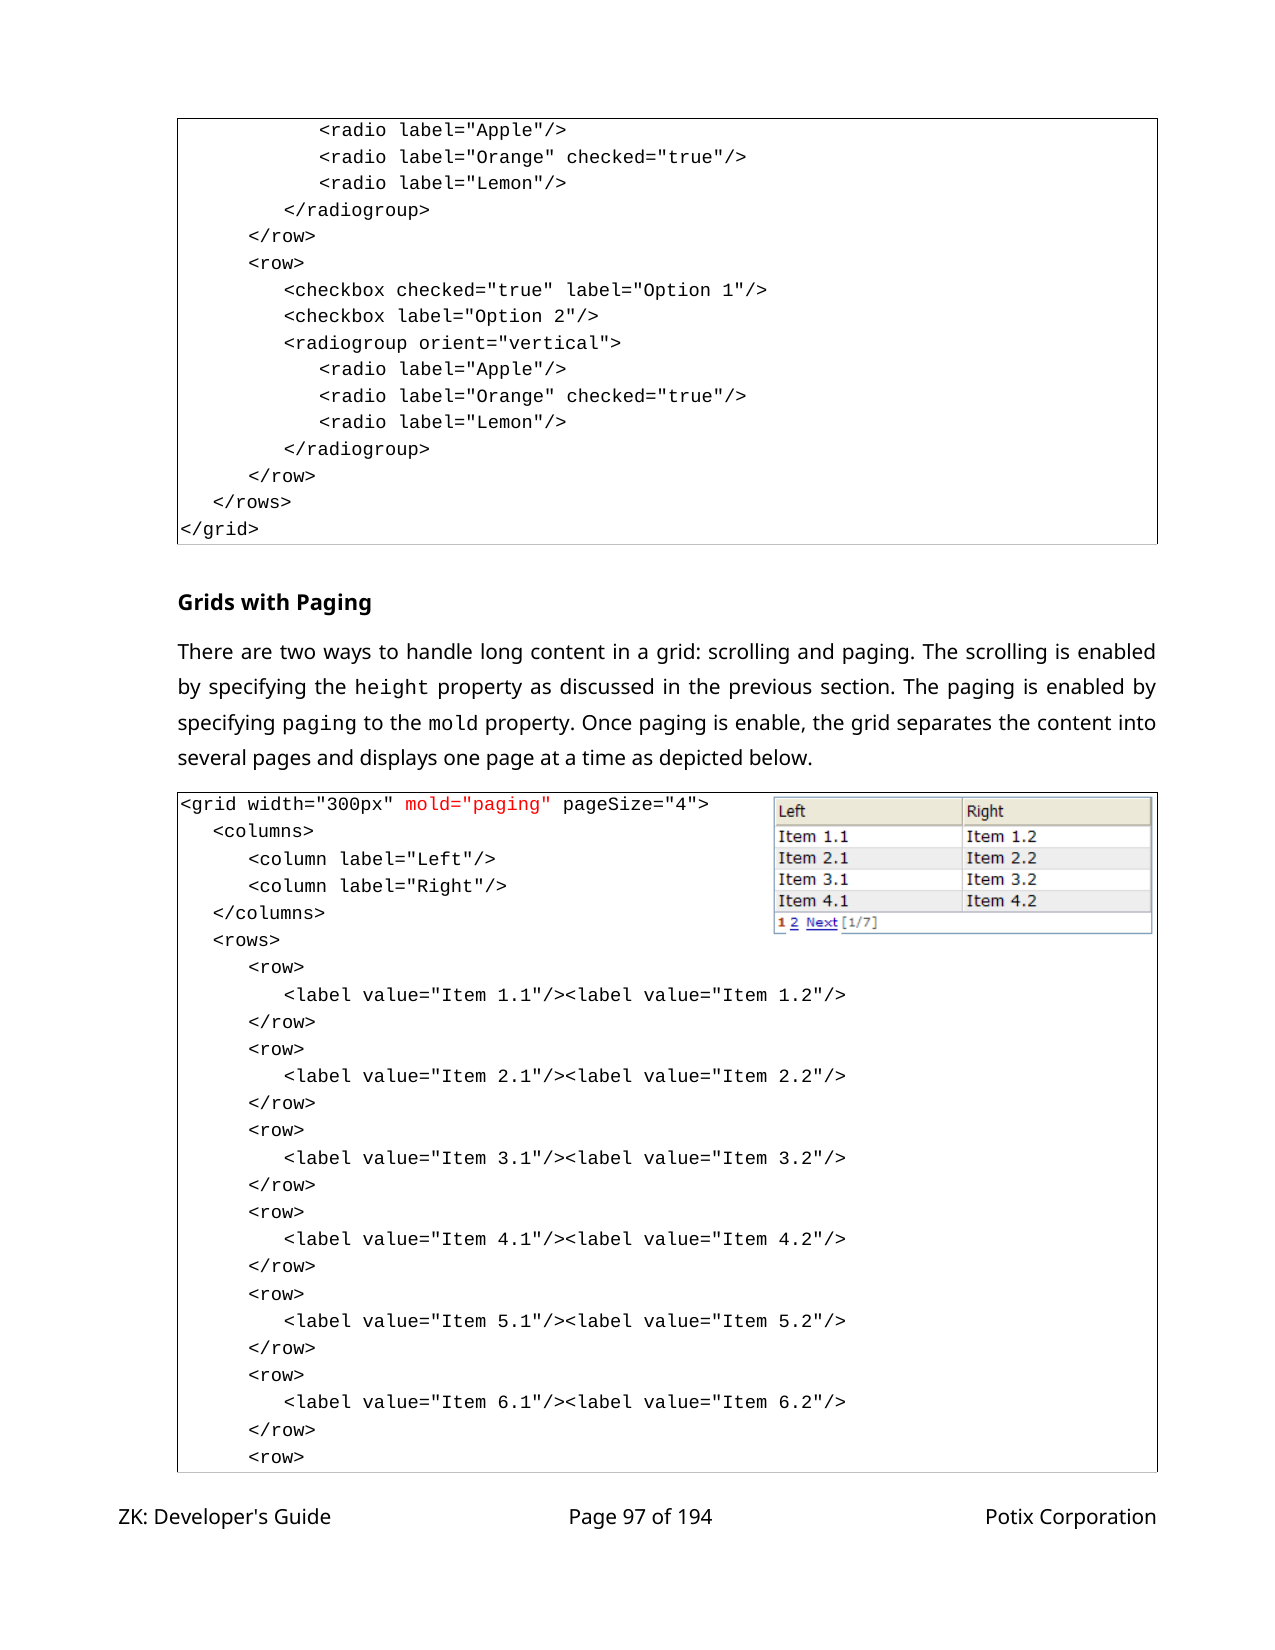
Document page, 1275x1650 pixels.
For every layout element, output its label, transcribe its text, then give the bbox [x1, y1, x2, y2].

text <row> [178, 1363, 1157, 1387]
text </row> [178, 1009, 1157, 1034]
text <label value="Item 1.1"/><label value="Item 1.2"/> [178, 982, 1157, 1007]
text </row> [178, 1254, 1157, 1278]
text <column label="Right"/> [178, 874, 770, 898]
text </row> [178, 1091, 1157, 1115]
text <label value="Item 2.1"/><label value="Item 2.2"/> [178, 1064, 1157, 1088]
text <label value="Item 3.1"/><label value="Item 3.2"/> [178, 1146, 1157, 1170]
text </row> [178, 1336, 1157, 1360]
text <row> [178, 1444, 1157, 1472]
text <row> [178, 1037, 1157, 1061]
text <columns> [178, 819, 770, 843]
text </row> [178, 1173, 1157, 1197]
text There are two ways to handle long content in a grid: scrolling and paging. The scrolling is enabled by specifying the height property as discussed in the previous section. The paging is enabled by specifying paging to the mold property. Once paging is enable, the grid separates the content into several pages and displays one page at a time as depicted below. [177, 637, 1157, 771]
text <radio label="Apple"/> <radio label="Orange" checked="true"/> <radio label="Lemon"/> </radiogroup> </row> <row> <checkbox checked="true" label="Option 1"/> <checkbox label="Option 2"/> <radiogroup orient="vertical"> <radio label="Apple"/> <radio label="Orange" checked="true"/> <radio label="Lemon"/> </radiogroup> </row> </rows> </grid> [178, 119, 1157, 544]
text <row> [178, 1118, 1157, 1143]
text <row> [178, 955, 1157, 979]
picture [770, 794, 1155, 938]
text <rows> [178, 928, 1157, 952]
text <label value="Item 4.1"/><label value="Item 4.2"/> [178, 1227, 1157, 1251]
text </row> [178, 1417, 1157, 1442]
text <row> [178, 1281, 1157, 1306]
text <row> [178, 1200, 1157, 1224]
text </columns> [178, 901, 770, 925]
subtitle Grids with Paging [177, 586, 1157, 616]
text <label value="Item 5.1"/><label value="Item 5.2"/> [178, 1309, 1157, 1333]
text <grid width="300px" mold="paging" pageSize="4"> [178, 793, 1157, 816]
text <label value="Item 6.1"/><label value="Item 6.2"/> [178, 1390, 1157, 1414]
text <column label="Left"/> [178, 846, 770, 871]
